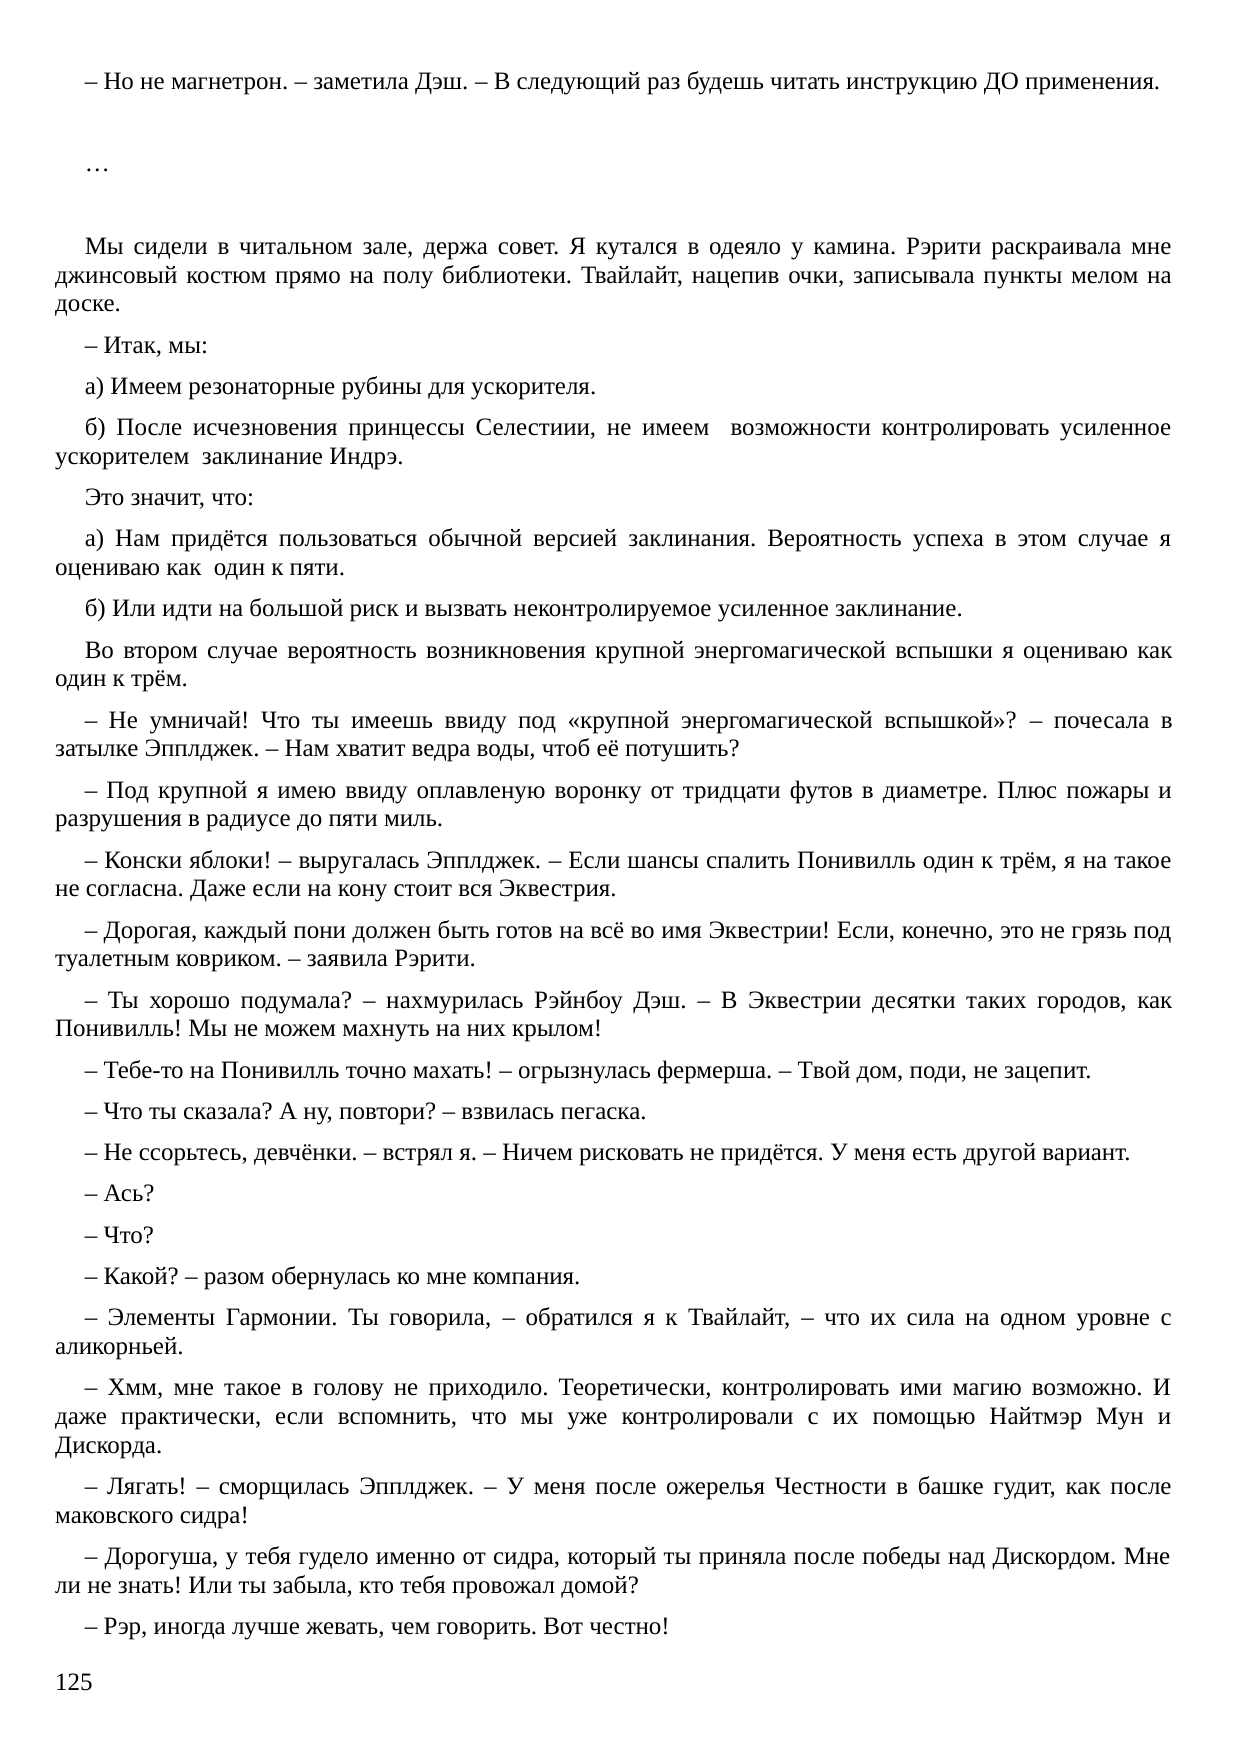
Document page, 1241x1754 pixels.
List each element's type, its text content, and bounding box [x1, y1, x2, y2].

text б) После исчезновения принцессы Селестиии, не имеем возможности контролировать усиленное ускорителем заклинание Индрэ. [55, 412, 1173, 470]
text – Рэр, иногда лучше жевать, чем говорить. Вот честно! [55, 1611, 1173, 1640]
text б) Или идти на большой риск и вызвать неконтролируемое усиленное заклинание. [55, 593, 1173, 622]
text – Итак, мы: [55, 330, 1173, 358]
text – Но не магнетрон. – заметила Дэш. – В следующий раз будешь читать инструкцию ДО применения. [55, 66, 1173, 95]
text а) Имеем резонаторные рубины для ускорителя. [55, 371, 1173, 400]
text – Ась? [55, 1178, 1173, 1207]
text – Лягать! – сморщилась Эпплджек. – У меня после ожерелья Честности в башке гудит, как после маковского сидра! [55, 1471, 1173, 1528]
text Это значит, что: [55, 482, 1173, 511]
text – Хмм, мне такое в голову не приходило. Теоретически, контролировать ими магию возможно. И даже практически, если вспомнить, что мы уже контролировали с их помощью Найтмэр Мун и Дискорда. [55, 1372, 1173, 1458]
text – Конски яблоки! – выругалась Эпплджек. – Если шансы спалить Понивилль один к трём, я на такое не согласна. Даже если на кону стоит вся Эквестрия. [55, 845, 1173, 902]
text Во втором случае вероятность возникновения крупной энергомагической вспышки я оцениваю как один к трём. [55, 635, 1173, 692]
text … [55, 148, 1173, 177]
text – Дорогая, каждый пони должен быть готов на всё во имя Эквестрии! Если, конечно, это не грязь под туалетным ковриком. – заявила Рэрити. [55, 915, 1173, 972]
text – Что? [55, 1220, 1173, 1248]
text – Не ссорьтесь, девчёнки. – встрял я. – Ничем рисковать не придётся. У меня есть другой вариант. [55, 1137, 1173, 1166]
text – Что ты сказала? А ну, повтори? – взвилась пегаска. [55, 1096, 1173, 1125]
text – Не умничай! Что ты имеешь ввиду под «крупной энергомагической вспышкой»? – почесала в затылке Эпплджек. – Нам хватит ведра воды, чтоб её потушить? [55, 705, 1173, 762]
text – Ты хорошо подумала? – нахмурилась Рэйнбоу Дэш. – В Эквестрии десятки таких городов, как Понивилль! Мы не можем махнуть на них крылом! [55, 985, 1173, 1042]
text – Какой? – разом обернулась ко мне компания. [55, 1261, 1173, 1290]
text Мы сидели в читальном зале, держа совет. Я кутался в одеяло у камина. Рэрити раскраивала мне джинсовый костюм прямо на полу библиотеки. Твайлайт, нацепив очки, записывала пункты мелом на доске. [55, 231, 1173, 317]
text – Тебе-то на Понивилль точно махать! – огрызнулась фермерша. – Твой дом, поди, не зацепит. [55, 1055, 1173, 1083]
text – Дорогуша, у тебя гудело именно от сидра, который ты приняла после победы над Дискордом. Мне ли не знать! Или ты забыла, кто тебя провожал домой? [55, 1541, 1173, 1598]
text – Элементы Гармонии. Ты говорила, – обратился я к Твайлайт, – что их сила на одном уровне с аликорньей. [55, 1302, 1173, 1360]
text – Под крупной я имею ввиду оплавленую воронку от тридцати футов в диаметре. Плюс пожары и разрушения в радиусе до пяти миль. [55, 775, 1173, 832]
text а) Нам придётся пользоваться обычной версией заклинания. Вероятность успеха в этом случае я оцениваю как один к пяти. [55, 523, 1173, 581]
